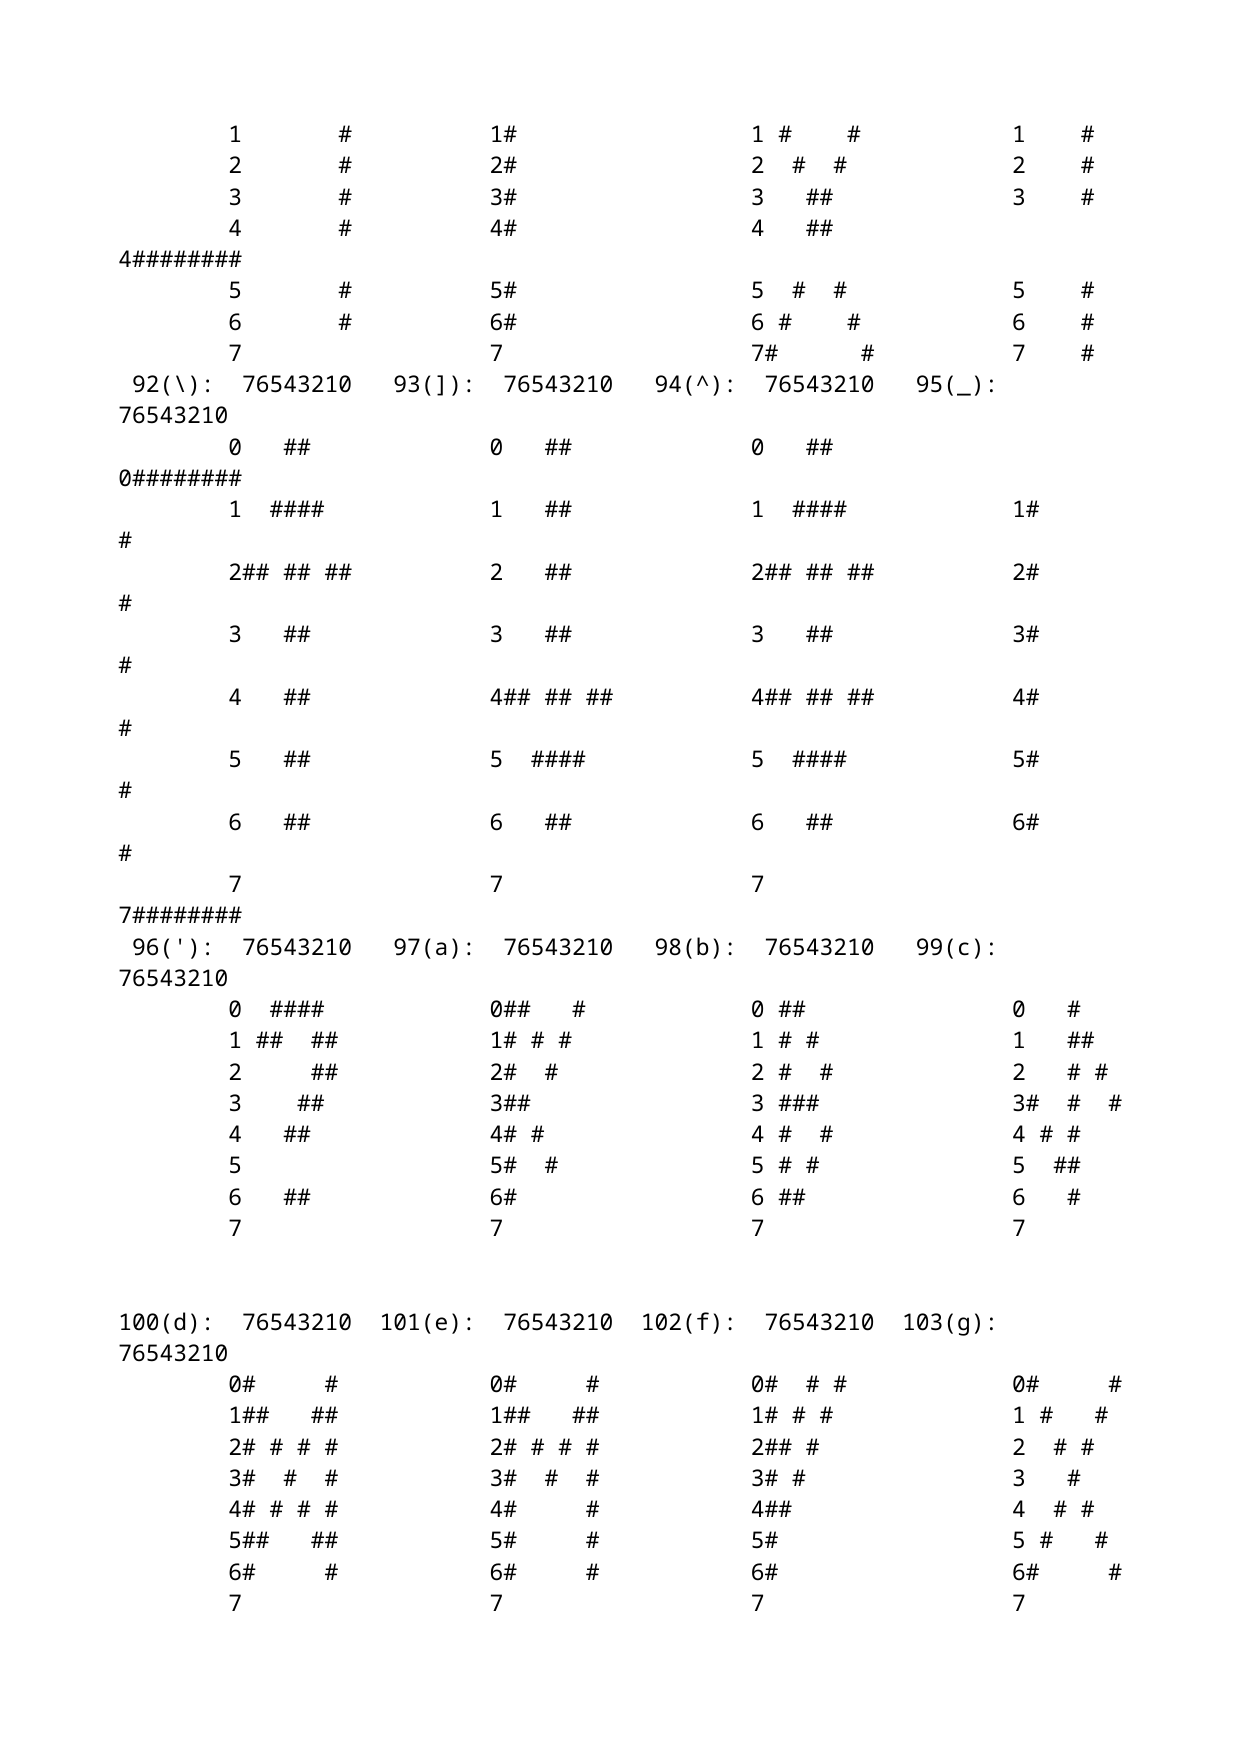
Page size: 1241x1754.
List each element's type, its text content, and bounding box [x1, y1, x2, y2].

text 96('): 76543210 97(a): 76543210 98(b): 76543210 99(c): 76543210 [118, 931, 1122, 993]
text 7 7 7 7 [118, 1212, 1122, 1243]
text 5 5# # 5 # # 5 ## [118, 1149, 1122, 1181]
text 0 #### 0## # 0 ## 0 # [118, 993, 1122, 1024]
text 7 7 7 7 [118, 1587, 1122, 1618]
text 1 ## ## 1# # # 1 # # 1 ## [118, 1024, 1122, 1056]
text 1## ## 1## ## 1# # # 1 # # [118, 1399, 1122, 1431]
text 3 # 3# 3 ## 3 # [118, 181, 1122, 212]
text 5 # 5# 5 # # 5 # [118, 274, 1122, 306]
text 3# # # 3# # # 3# # 3 # [118, 1462, 1122, 1493]
text 0# # 0# # 0# # # 0# # [118, 1368, 1122, 1399]
text 1 #### 1 ## 1 #### 1# # [118, 493, 1122, 556]
text 92(\): 76543210 93(]): 76543210 94(^): 76543210 95(_): 76543210 [118, 368, 1122, 431]
text 6 # 6# 6 # # 6 # [118, 306, 1122, 337]
text 3 ## 3 ## 3 ## 3# # [118, 618, 1122, 681]
text 4 ## 4# # 4 # # 4 # # [118, 1118, 1122, 1149]
text 2 ## 2# # 2 # # 2 # # [118, 1056, 1122, 1087]
text 5 ## 5 #### 5 #### 5# # [118, 743, 1122, 806]
text 6 ## 6 ## 6 ## 6# # [118, 806, 1122, 868]
text 1 # 1# 1 # # 1 # [118, 118, 1122, 149]
text 2## ## ## 2 ## 2## ## ## 2# # [118, 556, 1122, 618]
text 6 ## 6# 6 ## 6 # [118, 1181, 1122, 1212]
text 100(d): 76543210 101(e): 76543210 102(f): 76543210 103(g): 76543210 [118, 1306, 1122, 1368]
text 2# # # # 2# # # # 2## # 2 # # [118, 1431, 1122, 1462]
text 4# # # # 4# # 4## 4 # # [118, 1493, 1122, 1524]
text 7 7 7 7######## [118, 868, 1122, 931]
text 4 # 4# 4 ## 4######## [118, 212, 1122, 274]
text 7 7 7# # 7 # [118, 337, 1122, 368]
text 2 # 2# 2 # # 2 # [118, 149, 1122, 181]
text 5## ## 5# # 5# 5 # # [118, 1524, 1122, 1556]
text 0 ## 0 ## 0 ## 0######## [118, 431, 1122, 493]
text 4 ## 4## ## ## 4## ## ## 4# # [118, 681, 1122, 743]
text 6# # 6# # 6# 6# # [118, 1556, 1122, 1587]
text 3 ## 3## 3 ### 3# # # [118, 1087, 1122, 1118]
